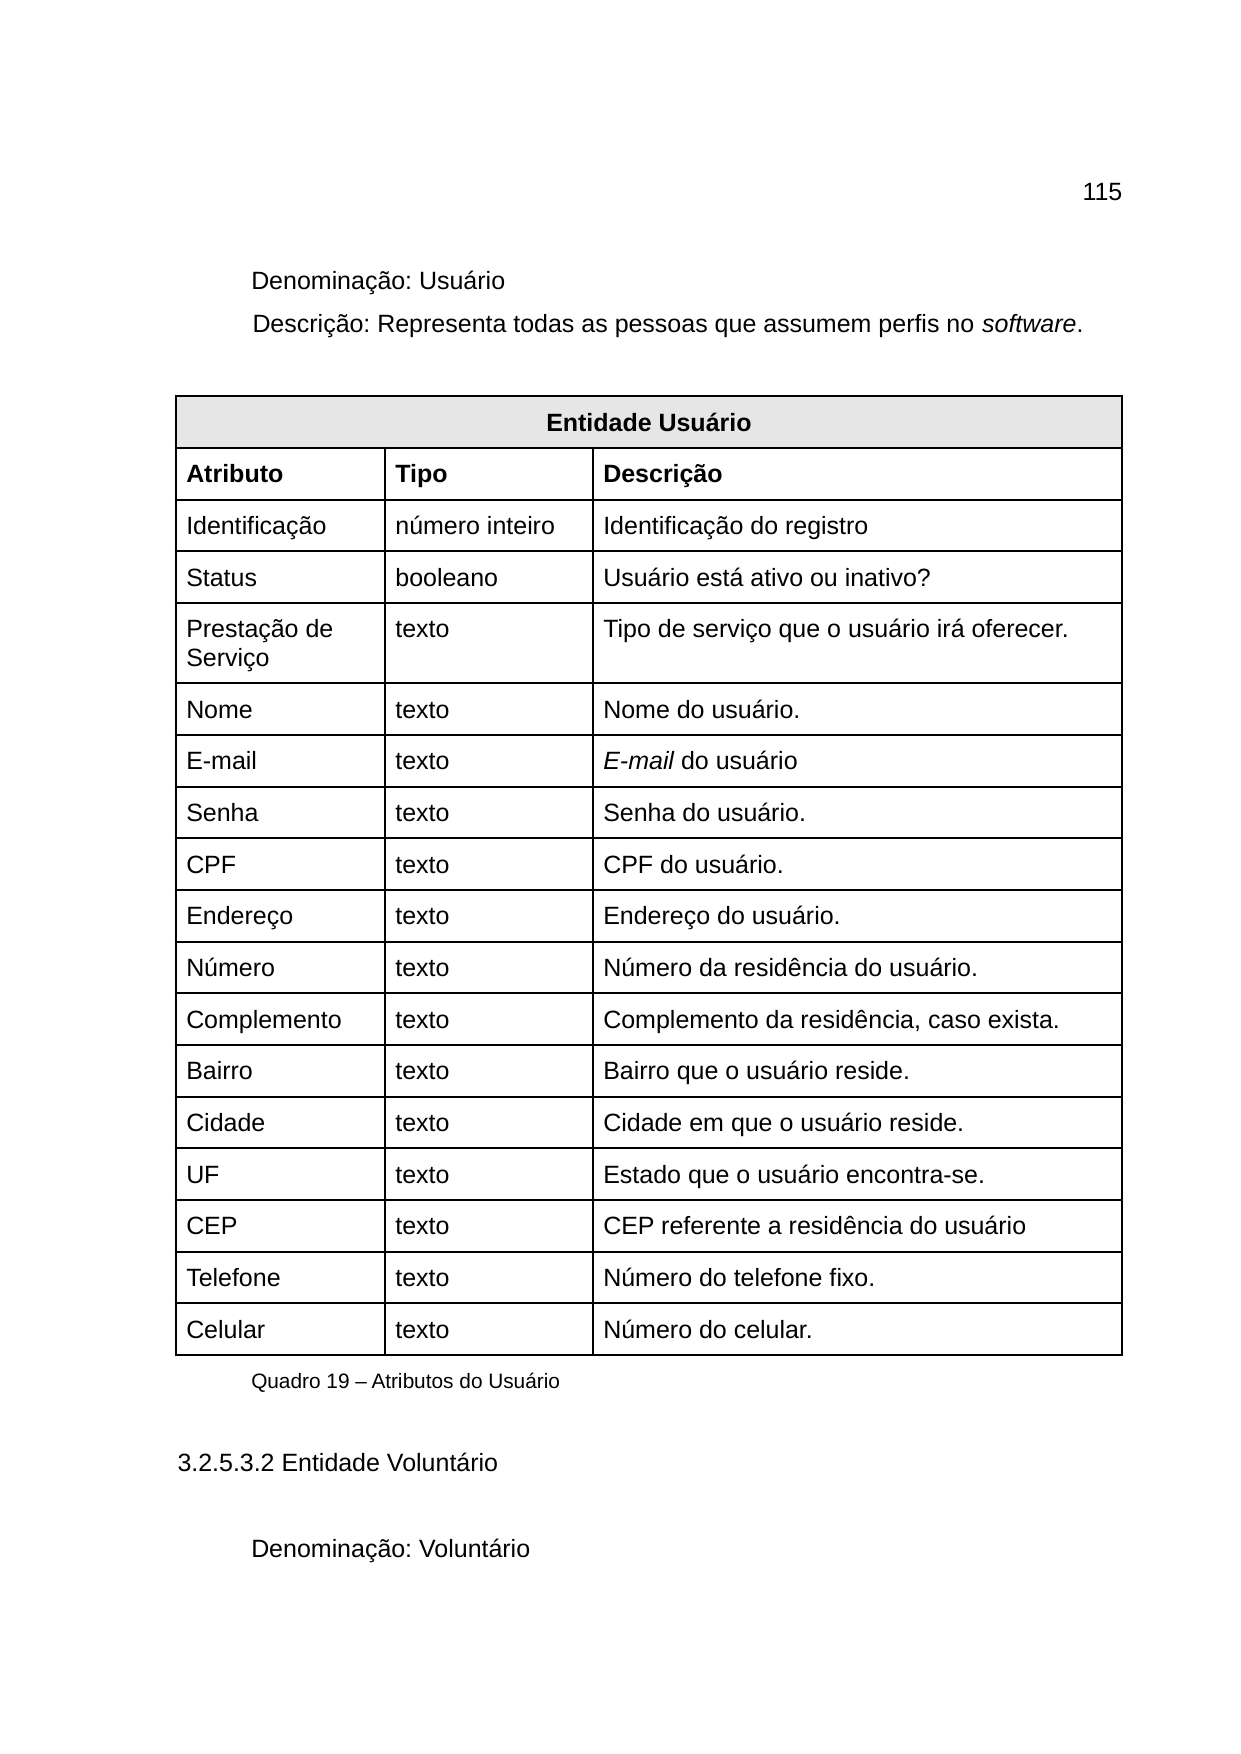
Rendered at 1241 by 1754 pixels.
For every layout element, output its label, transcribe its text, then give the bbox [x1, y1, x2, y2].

table_cell Bairro [177, 1046, 384, 1096]
table_cell texto [386, 1201, 592, 1251]
table_cell Endereço [177, 891, 384, 941]
table_cell texto [386, 1253, 592, 1302]
table_cell texto [386, 1046, 592, 1096]
table_cell Cidade [177, 1098, 384, 1147]
table_cell texto [386, 943, 592, 992]
table_cell texto [386, 1149, 592, 1199]
table_cell CEP [177, 1201, 384, 1251]
table_cell CPF [177, 839, 384, 889]
table_cell Nome do usuário. [594, 684, 1121, 734]
table_cell Nome [177, 684, 384, 734]
table_cell Identificação [177, 501, 384, 550]
table_cell UF [177, 1149, 384, 1199]
table_cell E-mail [177, 736, 384, 786]
table_cell texto [386, 891, 592, 941]
table_cell Prestação de Serviço [177, 604, 384, 682]
table_cell booleano [386, 552, 592, 602]
table_cell Complemento da residência, caso exista. [594, 994, 1121, 1044]
table_cell texto [386, 839, 592, 889]
table_cell Atributo [177, 449, 384, 498]
table_cell texto [386, 788, 592, 837]
table_cell Endereço do usuário. [594, 891, 1121, 941]
text Denominação: Usuário [177, 266, 1122, 294]
table_cell texto [386, 604, 592, 682]
table_cell Bairro que o usuário reside. [594, 1046, 1121, 1096]
table_cell texto [386, 1098, 592, 1147]
table_cell Número do celular. [594, 1304, 1121, 1354]
table_cell Complemento [177, 994, 384, 1044]
table_cell Estado que o usuário encontra-se. [594, 1149, 1121, 1199]
table_cell Número do telefone fixo. [594, 1253, 1121, 1302]
text Denominação: Voluntário [177, 1534, 1122, 1563]
table_cell Celular [177, 1304, 384, 1354]
table_cell Usuário está ativo ou inativo? [594, 552, 1121, 602]
table_cell Descrição [594, 449, 1121, 498]
table_cell Tipo de serviço que o usuário irá oferecer. [594, 604, 1121, 682]
table_cell Tipo [386, 449, 592, 498]
text Descrição: Representa todas as pessoas que assumem perfis no software. [177, 309, 1122, 338]
table_cell Número da residência do usuário. [594, 943, 1121, 992]
table_cell Senha do usuário. [594, 788, 1121, 837]
table_cell Cidade em que o usuário reside. [594, 1098, 1121, 1147]
table_cell Senha [177, 788, 384, 837]
table_cell Telefone [177, 1253, 384, 1302]
table_cell texto [386, 736, 592, 786]
table_cell número inteiro [386, 501, 592, 550]
text Quadro 19 – Atributos do Usuário [177, 1368, 1122, 1392]
table_header Entidade Usuário [177, 397, 1121, 447]
table_cell texto [386, 994, 592, 1044]
text 3.2.5.3.2 Entidade Voluntário [177, 1448, 1122, 1477]
table_cell Status [177, 552, 384, 602]
table_cell CEP referente a residência do usuário [594, 1201, 1121, 1251]
table_cell Número [177, 943, 384, 992]
table_cell Identificação do registro [594, 501, 1121, 550]
table_cell E-mail do usuário [594, 736, 1121, 786]
table_cell texto [386, 1304, 592, 1354]
table_cell texto [386, 684, 592, 734]
table_cell CPF do usuário. [594, 839, 1121, 889]
